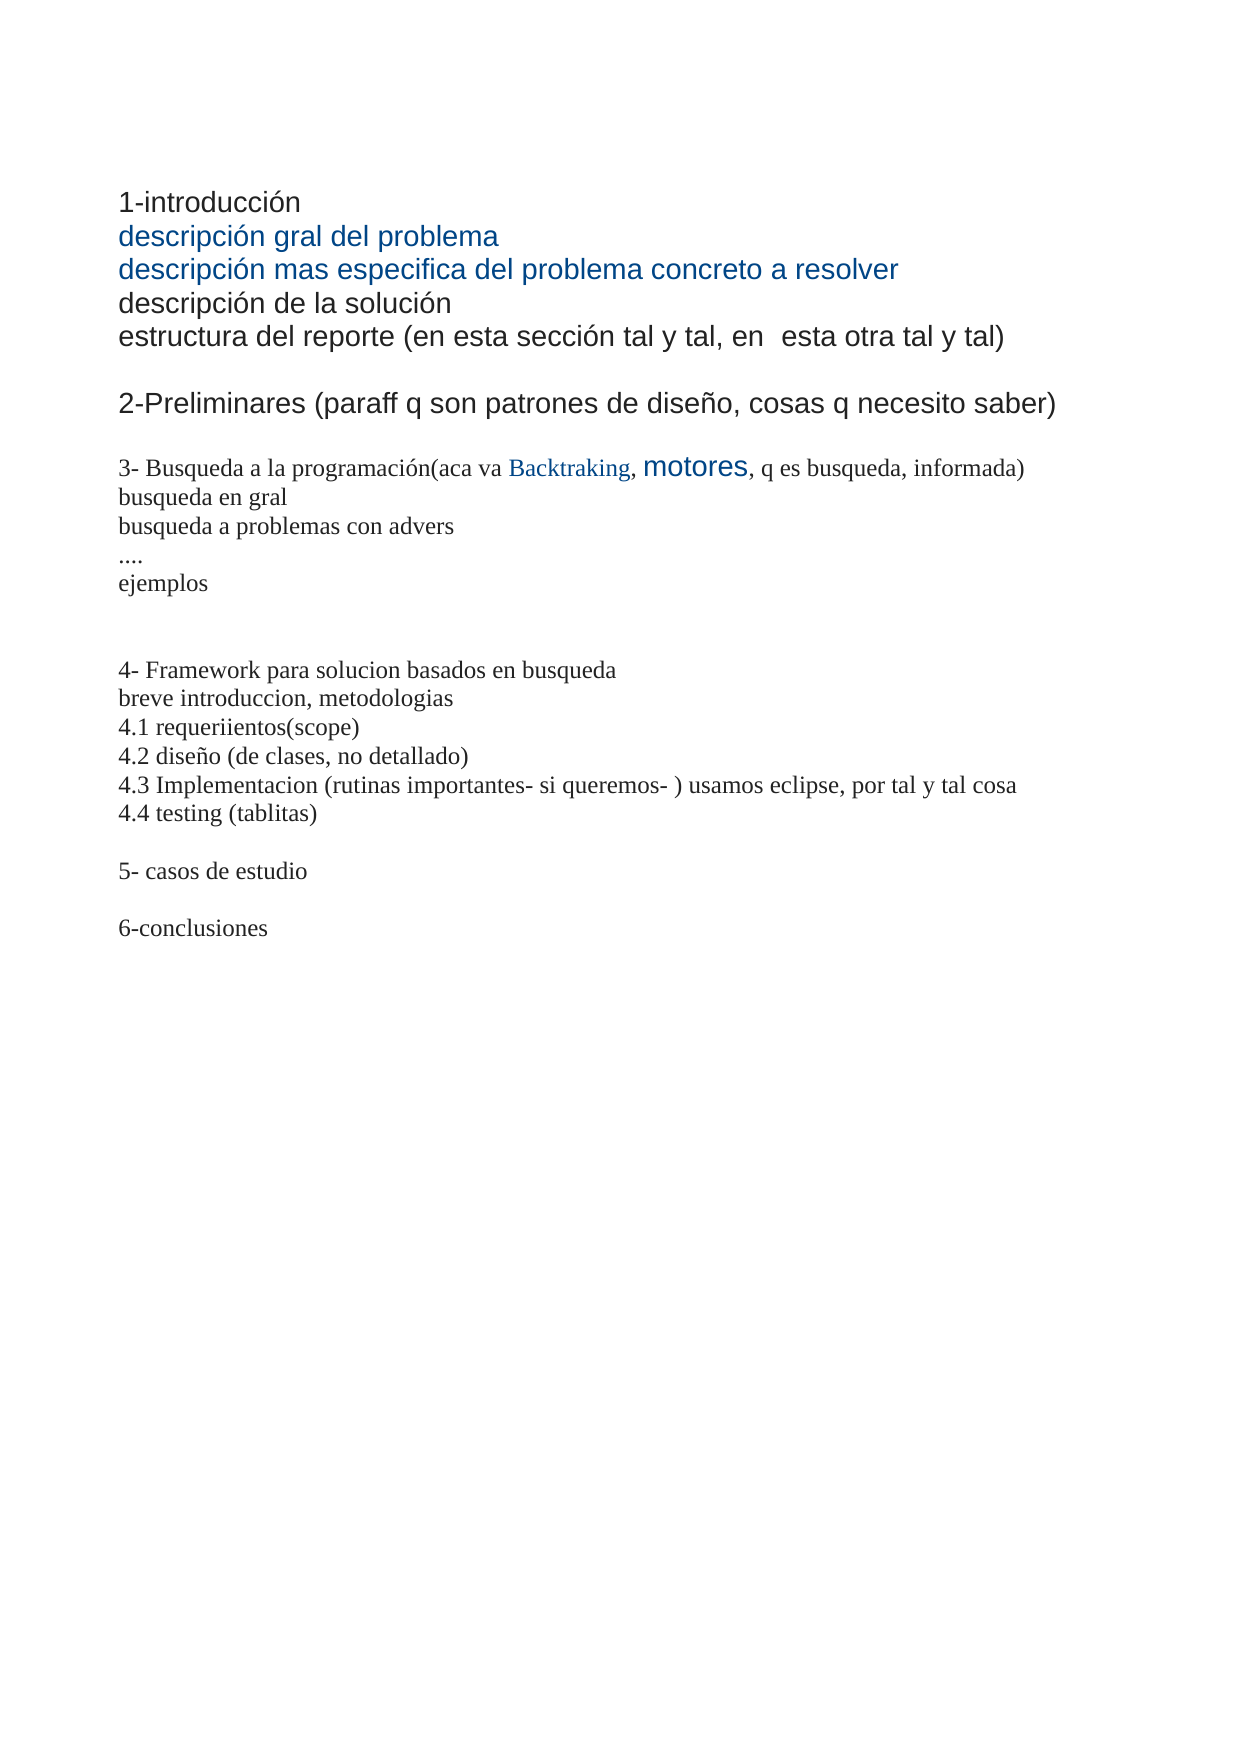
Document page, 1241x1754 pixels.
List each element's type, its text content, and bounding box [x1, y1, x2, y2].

text descripción de la solución estructura del reporte (en esta sección tal y tal, en esta otra tal y tal) [118, 286, 1122, 386]
text 1-introducción descripción gral del problema descripción mas especifica del problema concreto a resolver [118, 185, 1122, 286]
text 2-Preliminares (paraff q son patrones de diseño, cosas q necesito saber) [118, 386, 1122, 420]
text 3- Busqueda a la programación(aca va Backtraking, motores, q es busqueda, informada) busqueda en gral busqueda a problemas con advers .... ejemplos 4- Framework para solucion basados en busqueda breve introduccion, metodologias 4.1 requeriientos(scope) 4.2 diseño (de clases, no detallado) 4.3 Implementacion (rutinas importantes- si queremos- ) usamos eclipse, por tal y tal cosa 4.4 testing (tablitas) 5- casos de estudio 6-conclusiones [118, 420, 1122, 942]
